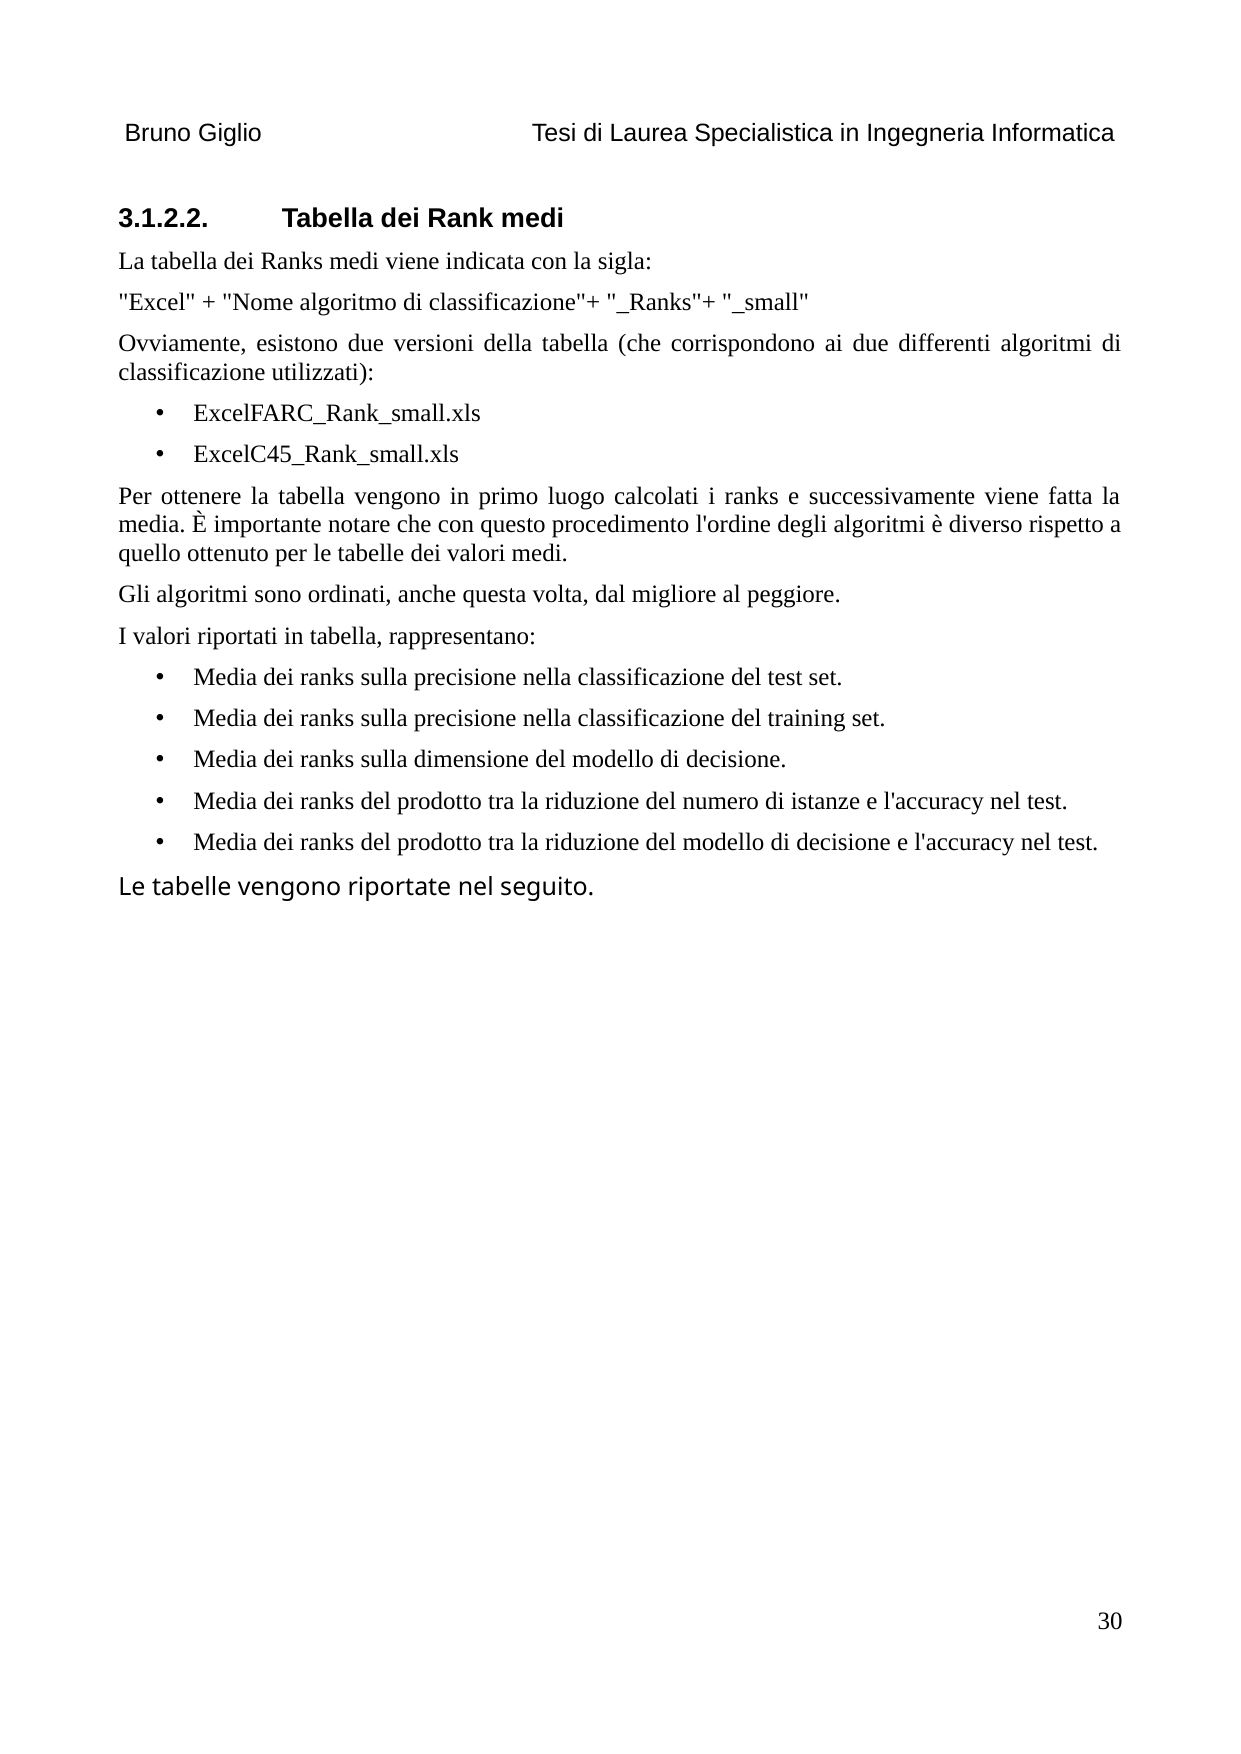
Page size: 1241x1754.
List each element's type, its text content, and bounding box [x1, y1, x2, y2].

text Per ottenere la tabella vengono in primo luogo calcolati i ranks e successivamente viene fatta la media. È importante notare che con questo procedimento l'ordine degli algoritmi è diverso rispetto a quello ottenuto per le tabelle dei valori medi. [118, 481, 1122, 567]
text Gli algoritmi sono ordinati, anche questa volta, dal migliore al peggiore. [118, 579, 1122, 608]
list ExcelFARC_Rank_small.xls [156, 398, 1122, 427]
text Le tabelle vengono riportate nel seguito. [118, 868, 1122, 902]
list ExcelC45_Rank_small.xls [156, 439, 1122, 468]
list Media dei ranks sulla precisione nella classificazione del training set. [156, 703, 1122, 732]
list Media dei ranks sulla dimensione del modello di decisione. [156, 744, 1122, 773]
list Media dei ranks sulla precisione nella classificazione del test set. [156, 662, 1122, 691]
subtitle Tabella dei Rank medi [118, 202, 1122, 233]
list Media dei ranks del prodotto tra la riduzione del modello di decisione e l'accuracy nel test. [156, 827, 1122, 856]
text La tabella dei Ranks medi viene indicata con la sigla: [118, 246, 1122, 274]
text Ovviamente, esistono due versioni della tabella (che corrispondono ai due differenti algoritmi di classificazione utilizzati): [118, 328, 1122, 386]
text "Excel" + "Nome algoritmo di classificazione"+ "_Ranks"+ "_small" [118, 287, 1122, 316]
text I valori riportati in tabella, rappresentano: [118, 621, 1122, 649]
list Media dei ranks del prodotto tra la riduzione del numero di istanze e l'accuracy nel test. [156, 786, 1122, 814]
